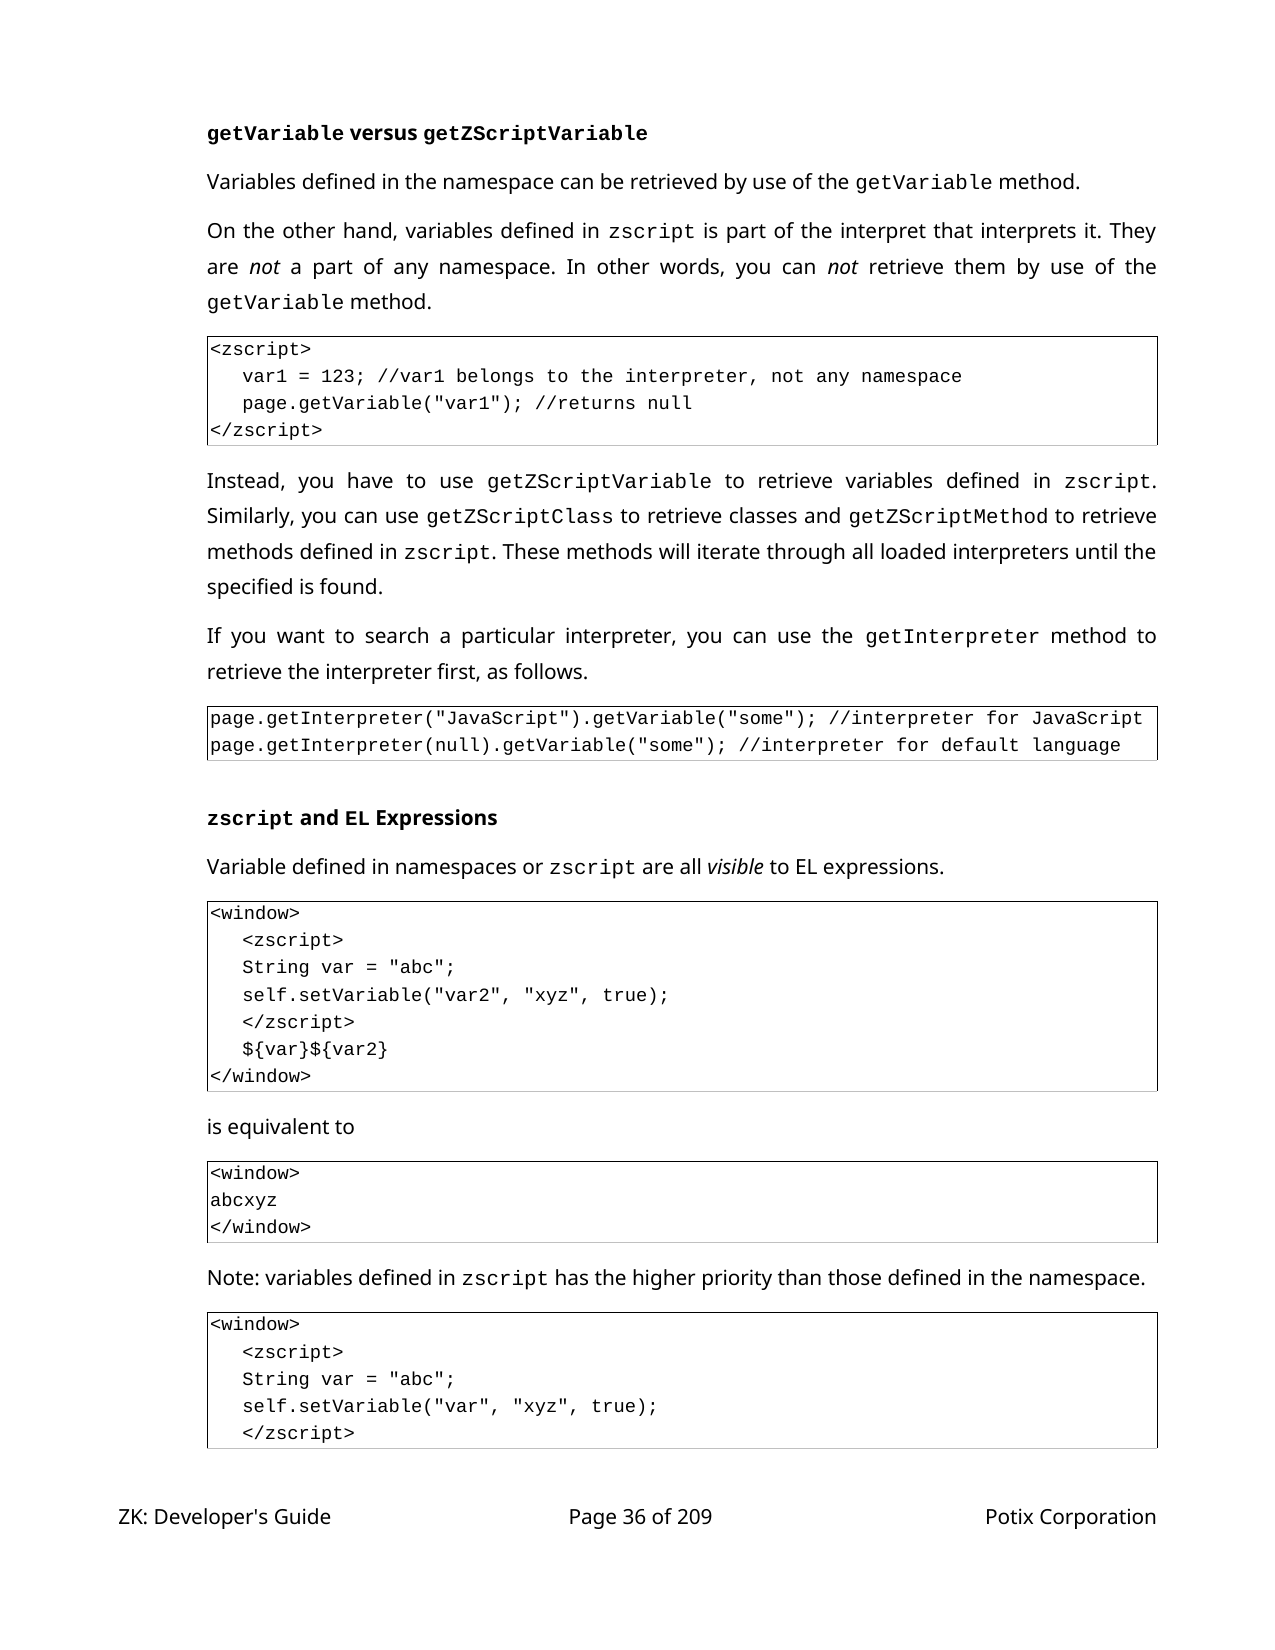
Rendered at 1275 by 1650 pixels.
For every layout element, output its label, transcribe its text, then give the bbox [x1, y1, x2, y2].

text </zscript> [208, 1010, 1157, 1034]
text </zscript> [208, 1421, 1157, 1448]
text </window> [208, 1215, 1157, 1242]
text page.getInterpreter(null).getVariable("some"); //interpreter for default language [208, 733, 1157, 760]
subtitle zscript and EL Expressions [207, 803, 1157, 831]
text ${var}${var2} [208, 1037, 1157, 1061]
text Instead, you have to use getZScriptVariable to retrieve variables defined in zscript. Similarly, you can use getZScriptClass to retrieve classes and getZScriptMethod to retrieve methods defined in zscript. These methods will iterate through all loaded interpreters until the specified is found. [207, 466, 1157, 601]
text <zscript> [208, 928, 1157, 952]
text <zscript> [208, 1339, 1157, 1364]
text abcxyz [208, 1188, 1157, 1212]
text self.setVariable("var", "xyz", true); [208, 1394, 1157, 1418]
text Variable defined in namespaces or zscript are all visible to EL expressions. [207, 852, 1157, 880]
text Variables defined in the namespace can be retrieved by use of the getVariable method. [207, 167, 1157, 196]
text page.getVariable("var1"); //returns null [208, 391, 1157, 415]
text String var = "abc"; [208, 1367, 1157, 1391]
text </window> [208, 1064, 1157, 1091]
text If you want to search a particular interpreter, you can use the getInterpreter method to retrieve the interpreter first, as follows. [207, 621, 1157, 685]
text String var = "abc"; [208, 955, 1157, 979]
text self.setVariable("var2", "xyz", true); [208, 982, 1157, 1007]
text page.getInterpreter("JavaScript").getVariable("some"); //interpreter for JavaScript [208, 707, 1157, 730]
text <window> [208, 1313, 1157, 1337]
text <window> [208, 1162, 1157, 1185]
text <zscript> [208, 337, 1157, 361]
text On the other hand, variables defined in zscript is part of the interpret that interprets it. They are not a part of any namespace. In other words, you can not retrieve them by use of the getVariable method. [207, 216, 1157, 316]
text is equivalent to [207, 1112, 1157, 1140]
text var1 = 123; //var1 belongs to the interpreter, not any namespace [208, 363, 1157, 388]
subtitle getVariable versus getZScriptVariable [207, 118, 1157, 147]
text <window> [208, 902, 1157, 925]
text </zscript> [208, 418, 1157, 445]
text Note: variables defined in zscript has the higher priority than those defined in the namespace. [207, 1263, 1157, 1292]
